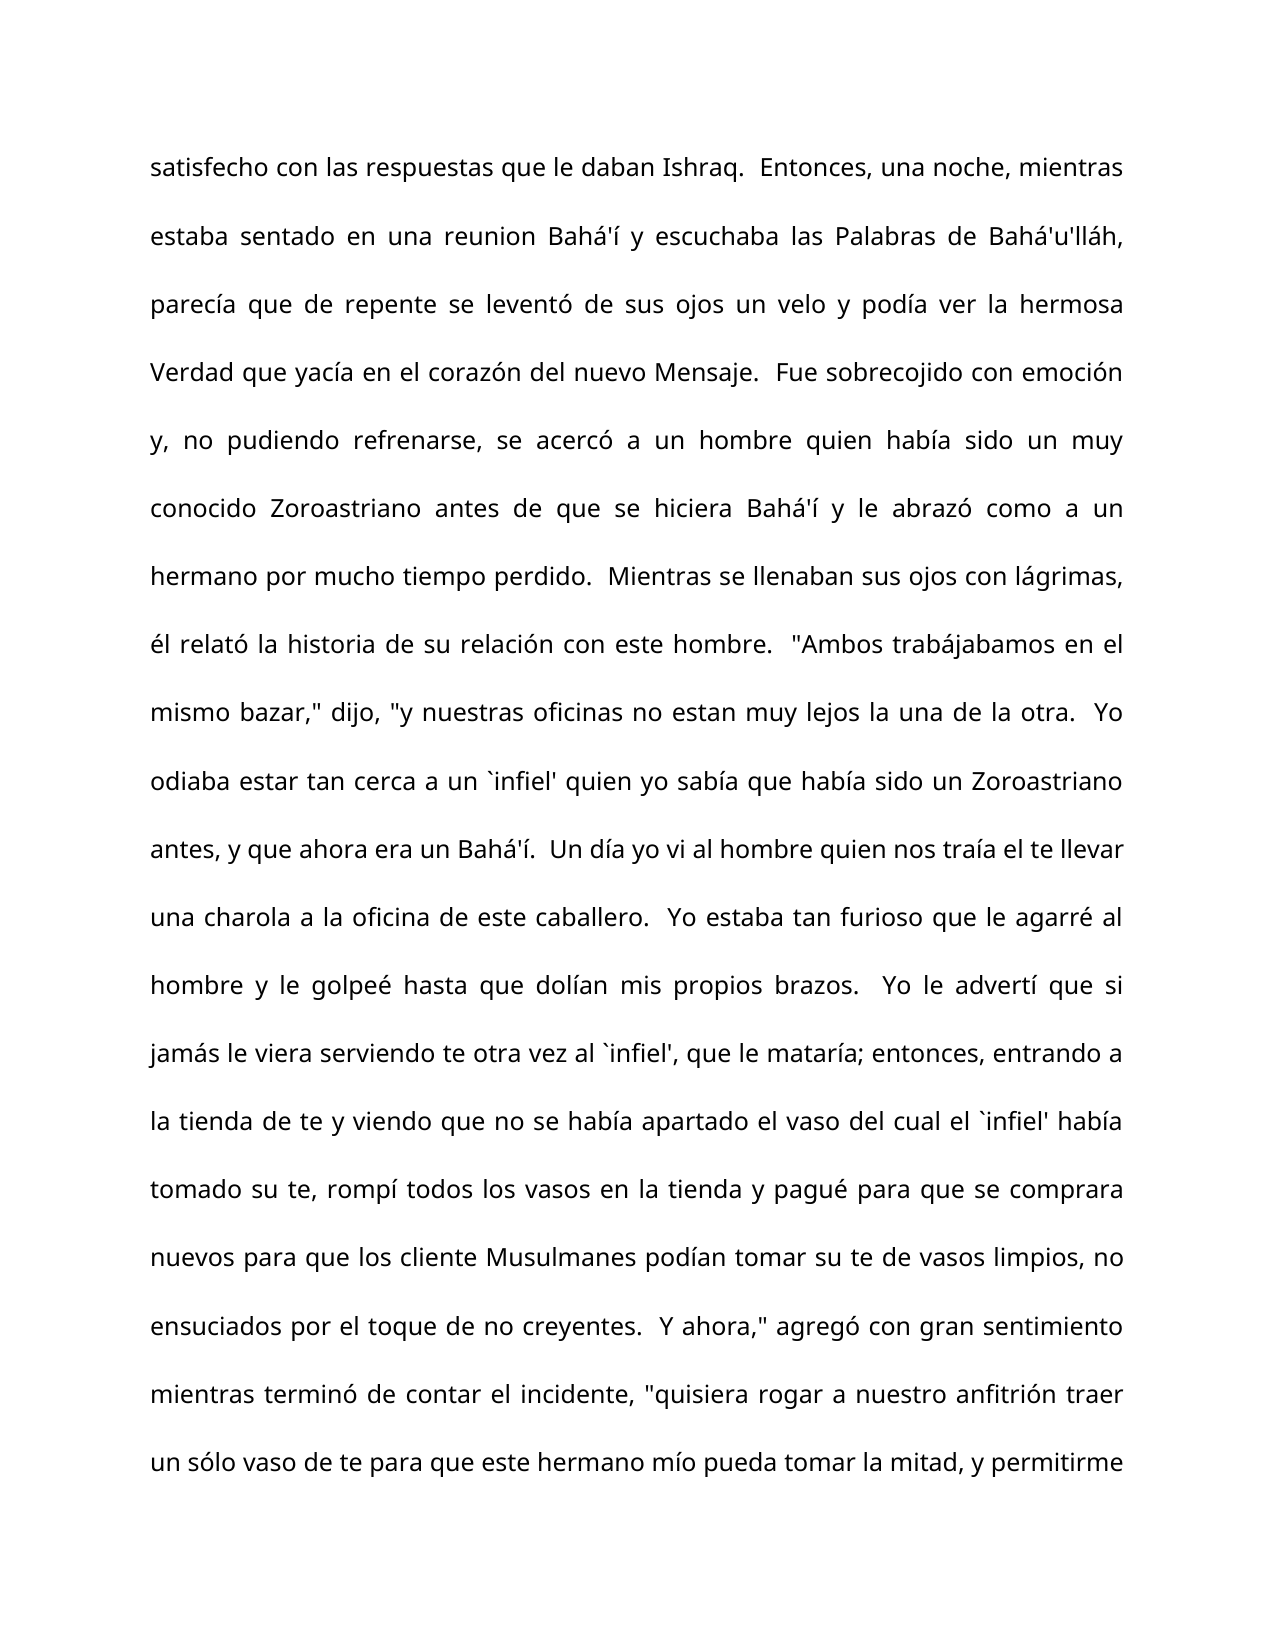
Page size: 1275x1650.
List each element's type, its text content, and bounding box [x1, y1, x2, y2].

text satisfecho con las respuestas que le daban Ishraq. Entonces, una noche, mientras estaba sentado en una reunion Bahá'í y escuchaba las Palabras de Bahá'u'lláh, parecía que de repente se leventó de sus ojos un velo y podía ver la hermosa Verdad que yacía en el corazón del nuevo Mensaje. Fue sobrecojido con emoción y, no pudiendo refrenarse, se acercó a un hombre quien había sido un muy conocido Zoroastriano antes de que se hiciera Bahá'í y le abrazó como a un hermano por mucho tiempo perdido. Mientras se llenaban sus ojos con lágrimas, él relató la historia de su relación con este hombre. "Ambos trabájabamos en el mismo bazar," dijo, "y nuestras oficinas no estan muy lejos la una de la otra. Yo odiaba estar tan cerca a un `infiel' quien yo sabía que había sido un Zoroastriano antes, y que ahora era un Bahá'í. Un día yo vi al hombre quien nos traía el te llevar una charola a la oficina de este caballero. Yo estaba tan furioso que le agarré al hombre y le golpeé hasta que dolían mis propios brazos. Yo le advertí que si jamás le viera serviendo te otra vez al `infiel', que le mataría; entonces, entrando a la tienda de te y viendo que no se había apartado el vaso del cual el `infiel' había tomado su te, rompí todos los vasos en la tienda y pagué para que se comprara nuevos para que los cliente Musulmanes podían tomar su te de vasos limpios, no ensuciados por el toque de no creyentes. Y ahora," agregó con gran sentimiento mientras terminó de contar el incidente, "quisiera rogar a nuestro anfitrión traer un sólo vaso de te para que este hermano mío pueda tomar la mitad, y permitirme [150, 150, 1125, 1478]
